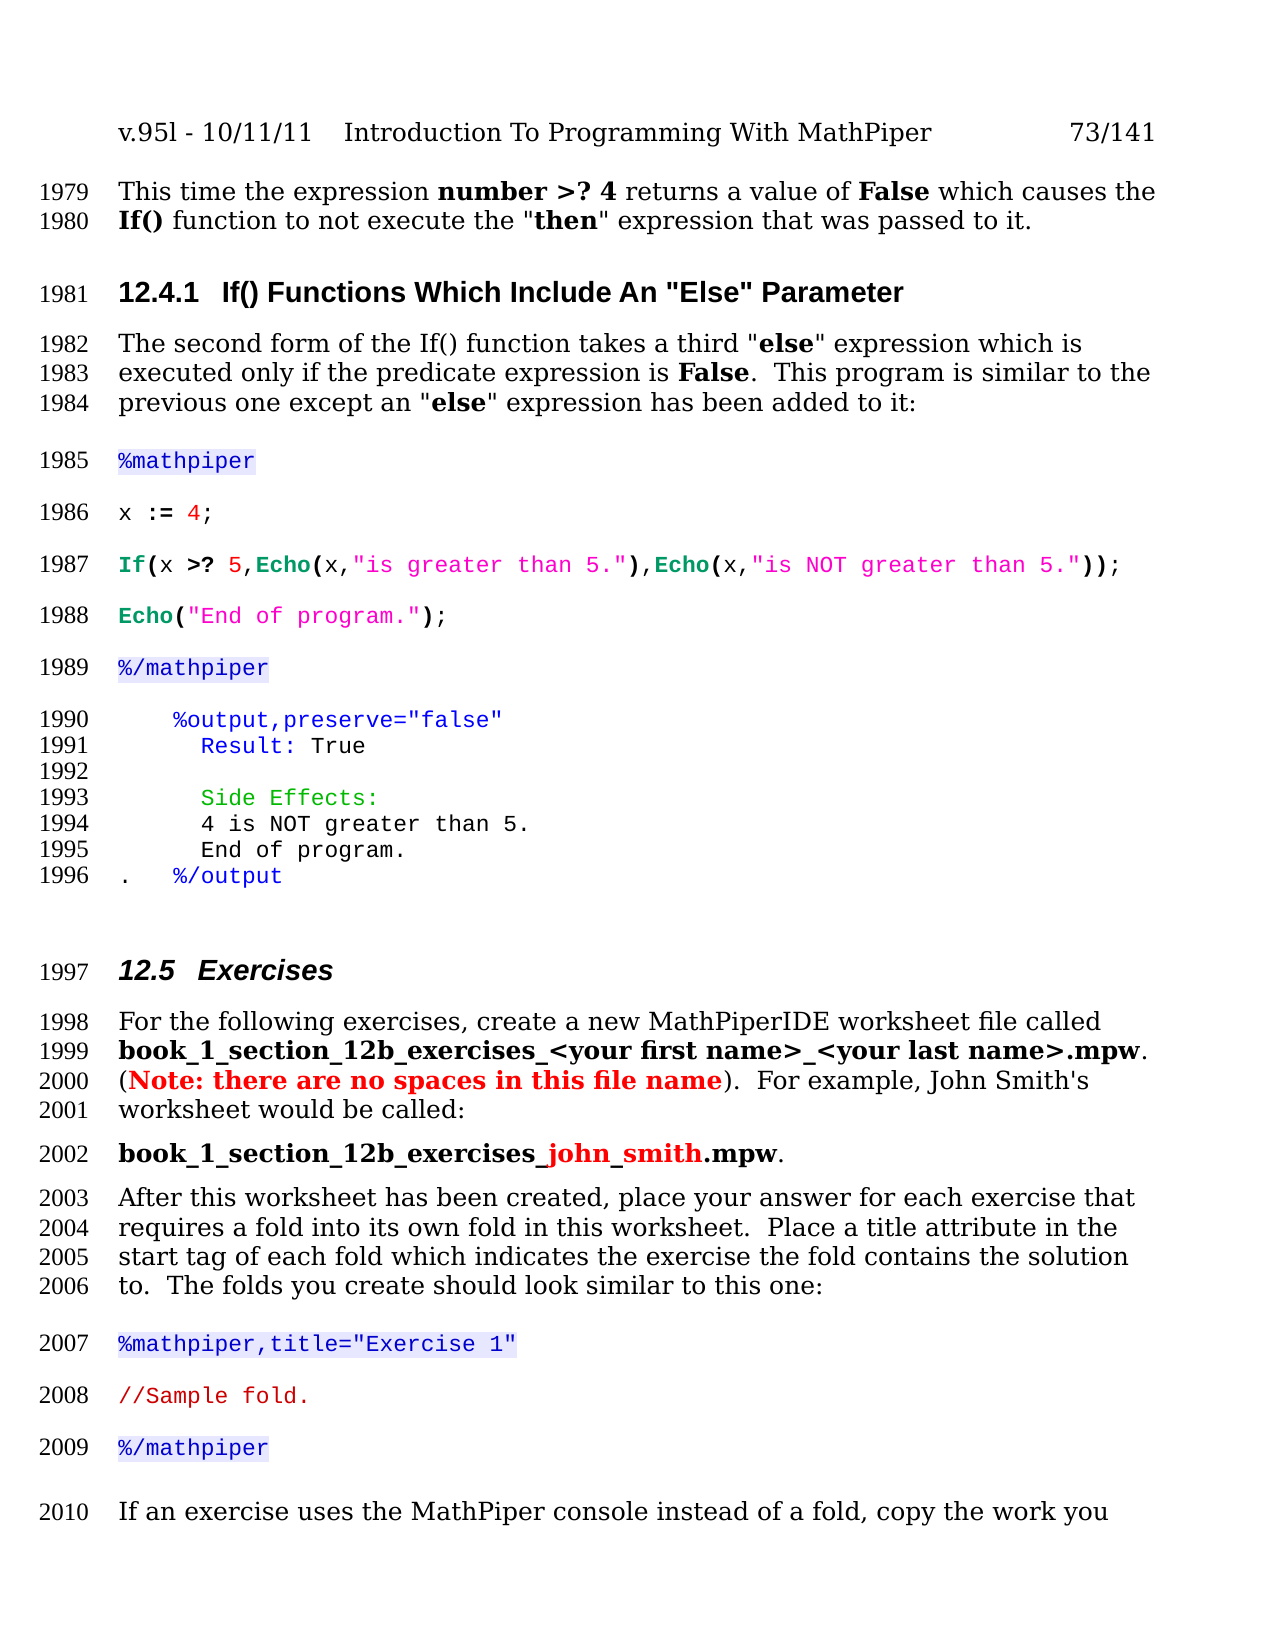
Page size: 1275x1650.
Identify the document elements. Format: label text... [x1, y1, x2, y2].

text Side Effects: [118, 786, 1157, 812]
text . %/output [118, 864, 1157, 890]
text x := 4; [118, 501, 1157, 527]
text For the following exercises, create a new MathPiperIDE worksheet file called book_1_section_12b_exercises_<your first name>_<your last name>.mpw. (Note: there are no spaces in this file name). For example, John Smith's worksheet would be called: [118, 1007, 1157, 1124]
text Echo("End of program."); [118, 605, 1157, 631]
text %output,preserve="false" [118, 708, 1157, 734]
text %/mathpiper [118, 657, 1157, 683]
text %/mathpiper [118, 1436, 1157, 1462]
text If(x >? 5,Echo(x,"is greater than 5."),Echo(x,"is NOT greater than 5.")); [118, 553, 1157, 579]
text //Sample fold. [118, 1384, 1157, 1410]
text The second form of the If() function takes a third "else" expression which is executed only if the predicate expression is False. This program is similar to the previous one except an "else" expression has been added to it: [118, 329, 1157, 417]
text book_1_section_12b_exercises_john_smith.mpw. [118, 1139, 1157, 1168]
subtitle If() Functions Which Include An "Else" Parameter [118, 274, 1157, 308]
text End of program. [118, 838, 1157, 864]
text Result: True [118, 734, 1157, 760]
text %mathpiper,title="Exercise 1" [118, 1332, 1157, 1358]
text This time the expression number >? 4 returns a value of False which causes the If() function to not execute the "then" expression that was passed to it. [118, 177, 1157, 236]
subtitle Exercises [118, 953, 1157, 986]
text If an exercise uses the MathPiper console instead of a fold, copy the work you [118, 1497, 1157, 1526]
text 4 is NOT greater than 5. [118, 812, 1157, 838]
text After this worksheet has been created, place your answer for each exercise that requires a fold into its own fold in this worksheet. Place a title attribute in the start tag of each fold which indicates the exercise the fold contains the solution to. The folds you create should look similar to this one: [118, 1183, 1157, 1300]
text %mathpiper [118, 449, 1157, 475]
